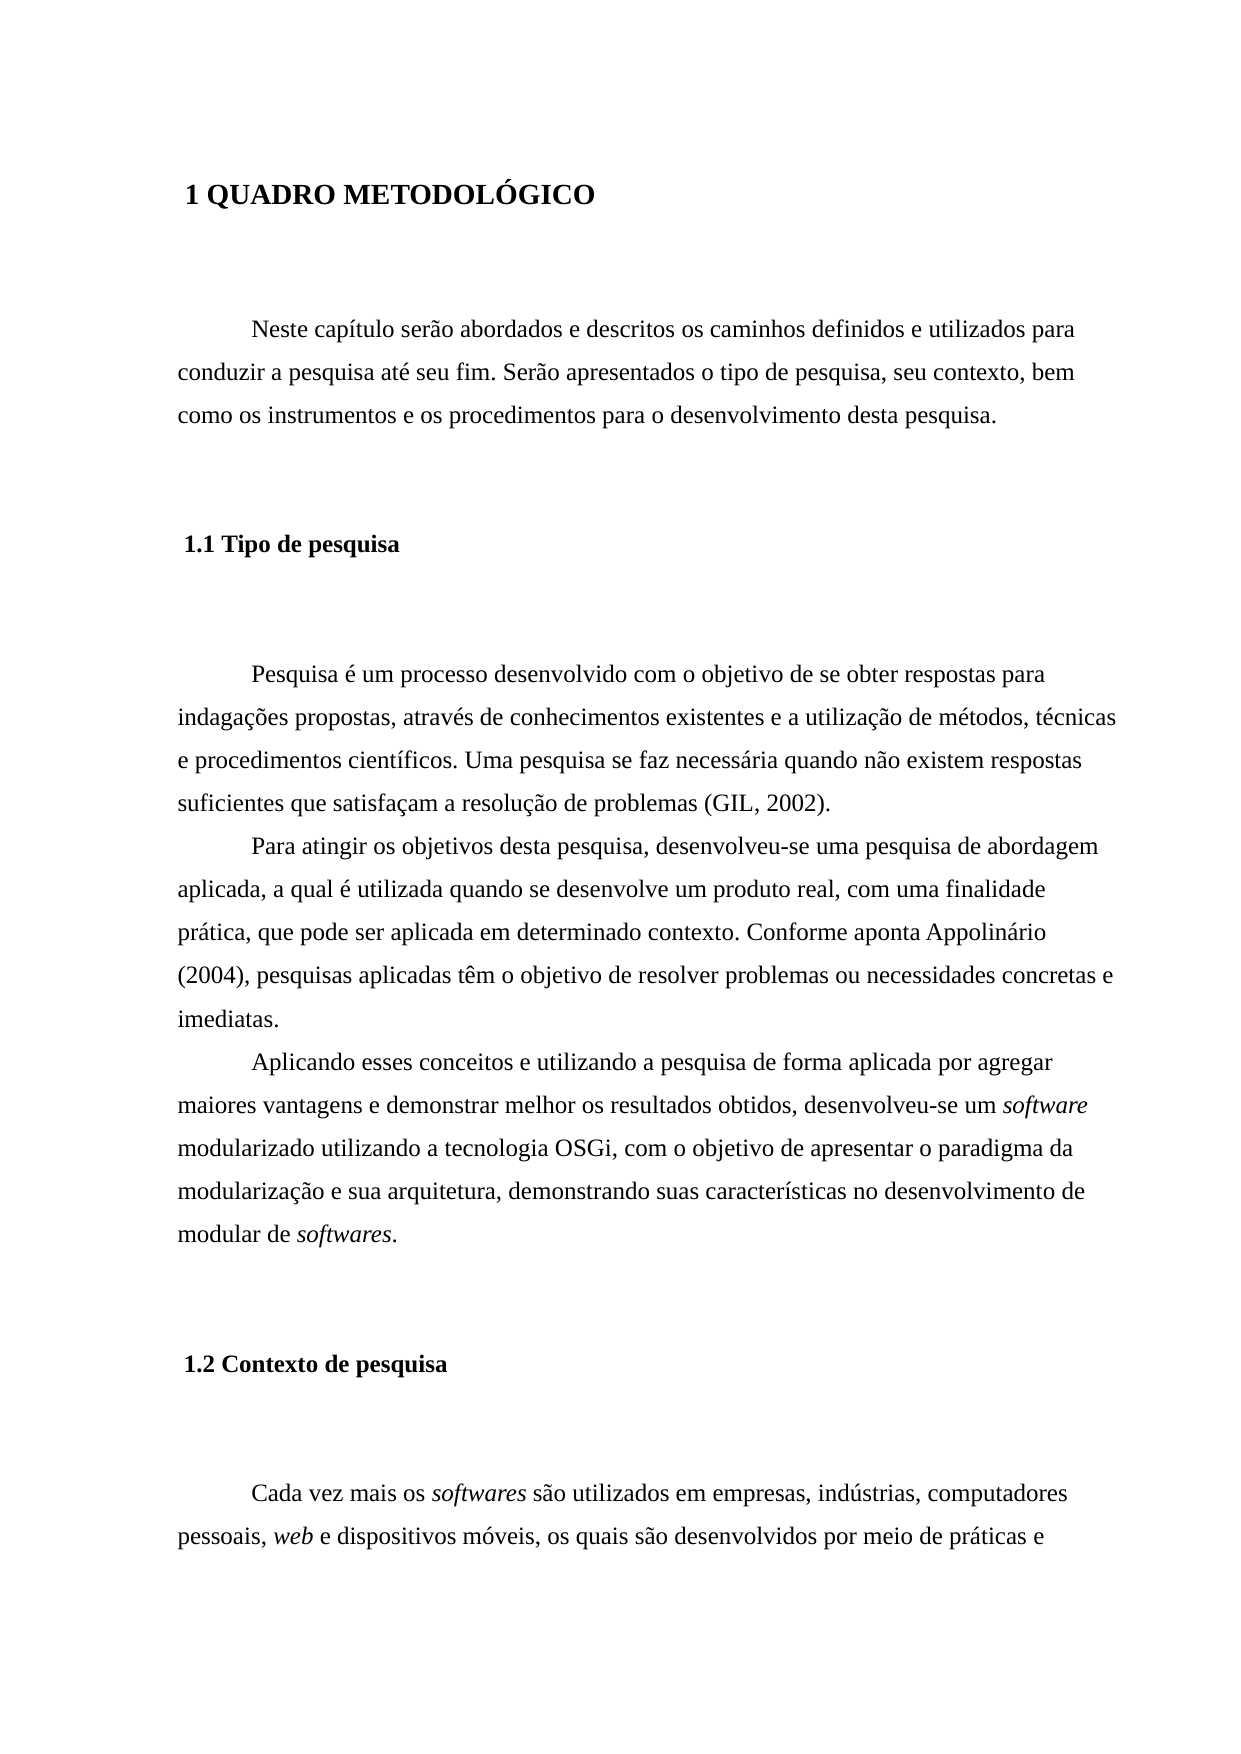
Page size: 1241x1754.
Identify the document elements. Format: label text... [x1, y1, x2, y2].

text Neste capítulo serão abordados e descritos os caminhos definidos e utilizados para conduzir a pesquisa até seu fim. Serão apresentados o tipo de pesquisa, seu contexto, bem como os instrumentos e os procedimentos para o desenvolvimento desta pesquisa. [177, 314, 1122, 429]
subtitle Contexto de pesquisa [177, 1349, 1122, 1377]
text Pesquisa é um processo desenvolvido com o objetivo de se obter respostas para indagações propostas, através de conhecimentos existentes e a utilização de métodos, técnicas e procedimentos científicos. Uma pesquisa se faz necessária quando não existem respostas suficientes que satisfaçam a resolução de problemas (GIL, 2002). [177, 659, 1122, 817]
subtitle Tipo de pesquisa [177, 529, 1122, 558]
text Cada vez mais os softwares são utilizados em empresas, indústrias, computadores pessoais, web e dispositivos móveis, os quais são desenvolvidos por meio de práticas e [177, 1478, 1122, 1550]
text Aplicando esses conceitos e utilizando a pesquisa de forma aplicada por agregar maiores vantagens e demonstrar melhor os resultados obtidos, desenvolveu-se um software modularizado utilizando a tecnologia OSGi, com o objetivo de apresentar o paradigma da modularização e sua arquitetura, demonstrando suas características no desenvolvimento de modular de softwares. [177, 1047, 1122, 1248]
text Para atingir os objetivos desta pesquisa, desenvolveu-se uma pesquisa de abordagem aplicada, a qual é utilizada quando se desenvolve um produto real, com uma finalidade prática, que pode ser aplicada em determinado contexto. Conforme aponta Appolinário (2004), pesquisas aplicadas têm o objetivo de resolver problemas ou necessidades concretas e imediatas. [177, 831, 1122, 1032]
subtitle Quadro metodológico [177, 177, 1122, 211]
